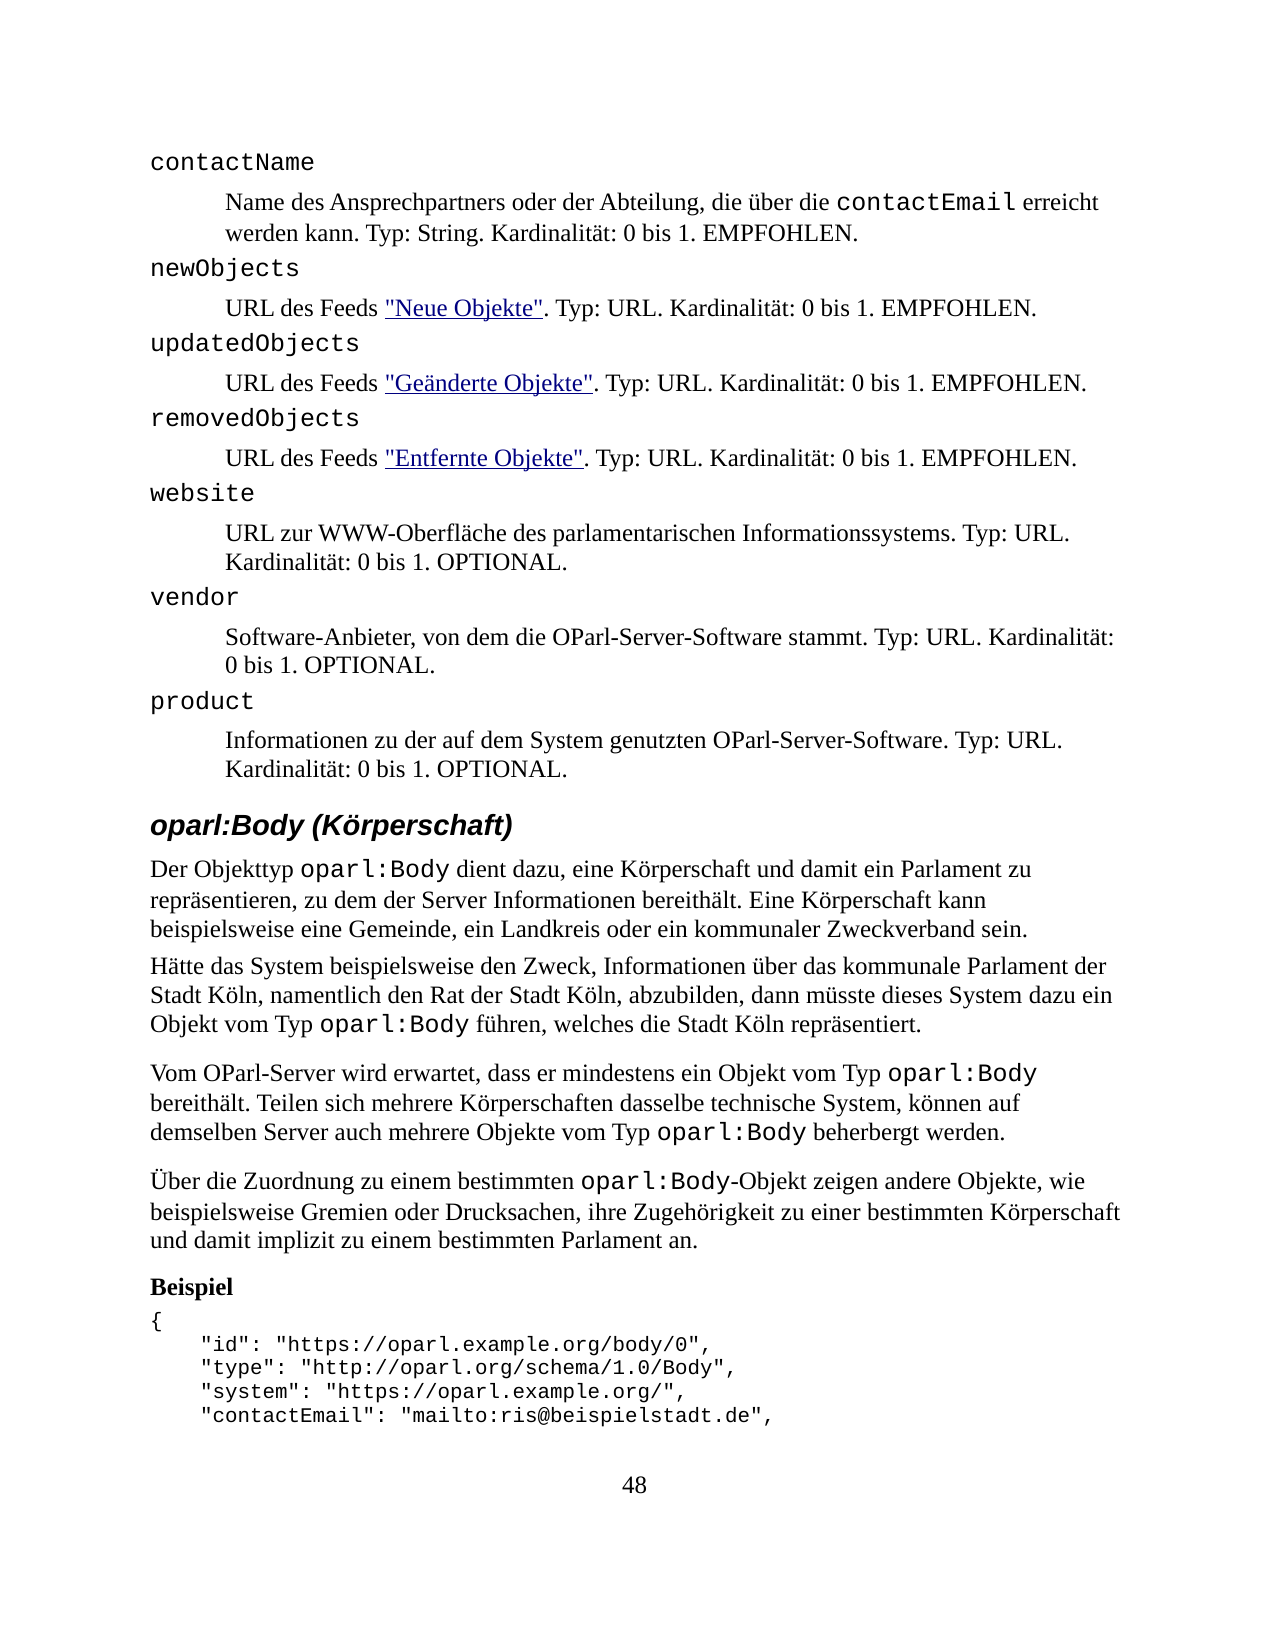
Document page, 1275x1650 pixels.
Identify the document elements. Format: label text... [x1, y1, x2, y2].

text website [150, 481, 1125, 509]
text "type": "http://oparl.org/schema/1.0/Body", [150, 1357, 1125, 1381]
text vendor [150, 584, 1125, 613]
text contactName [150, 150, 1125, 178]
text Name des Ansprechpartners oder der Abteilung, die über die contactEmail erreicht werden kann. Typ: String. Kardinalität: 0 bis 1. EMPFOHLEN. [225, 187, 1125, 247]
text "id": "https://oparl.example.org/body/0", [150, 1334, 1125, 1357]
text URL des Feeds "Entfernte Objekte". Typ: URL. Kardinalität: 0 bis 1. EMPFOHLEN. [225, 443, 1125, 472]
text Hätte das System beispielsweise den Zweck, Informationen über das kommunale Parlament der Stadt Köln, namentlich den Rat der Stadt Köln, abzubilden, dann müsste dieses System dazu ein Objekt vom Typ oparl:Body führen, welches die Stadt Köln repräsentiert. [150, 951, 1125, 1040]
text updatedObjects [150, 331, 1125, 359]
text Vom OParl-Server wird erwartet, dass er mindestens ein Objekt vom Typ oparl:Body bereithält. Teilen sich mehrere Körperschaften dasselbe technische System, können auf demselben Server auch mehrere Objekte vom Typ oparl:Body beherbergt werden. [150, 1058, 1125, 1148]
text { [150, 1310, 1125, 1334]
text Der Objekttyp oparl:Body dient dazu, eine Körperschaft und damit ein Parlament zu repräsentieren, zu dem der Server Informationen bereithält. Eine Körperschaft kann beispielsweise eine Gemeinde, ein Landkreis oder ein kommunaler Zweckverband sein. [150, 854, 1125, 942]
text Software-Anbieter, von dem die OParl-Server-Software stammt. Typ: URL. Kardinalität: 0 bis 1. OPTIONAL. [225, 622, 1125, 679]
text product [150, 688, 1125, 717]
text newObjects [150, 256, 1125, 284]
text URL des Feeds "Geänderte Objekte". Typ: URL. Kardinalität: 0 bis 1. EMPFOHLEN. [225, 368, 1125, 397]
subtitle oparl:Body (Körperschaft) [150, 808, 1125, 842]
text URL des Feeds "Neue Objekte". Typ: URL. Kardinalität: 0 bis 1. EMPFOHLEN. [225, 293, 1125, 322]
text removedObjects [150, 406, 1125, 434]
text Informationen zu der auf dem System genutzten OParl-Server-Software. Typ: URL. Kardinalität: 0 bis 1. OPTIONAL. [225, 726, 1125, 783]
text Über die Zuordnung zu einem bestimmten oparl:Body-Objekt zeigen andere Objekte, wie beispielsweise Gremien oder Drucksachen, ihre Zugehörigkeit zu einer bestimmten Körperschaft und damit implizit zu einem bestimmten Parlament an. [150, 1166, 1125, 1254]
text "system": "https://oparl.example.org/", [150, 1381, 1125, 1404]
text Beispiel [150, 1272, 1125, 1301]
text URL zur WWW-Oberfläche des parlamentarischen Informationssystems. Typ: URL. Kardinalität: 0 bis 1. OPTIONAL. [225, 518, 1125, 576]
text "contactEmail": "mailto:ris@beispielstadt.de", [150, 1404, 1125, 1428]
